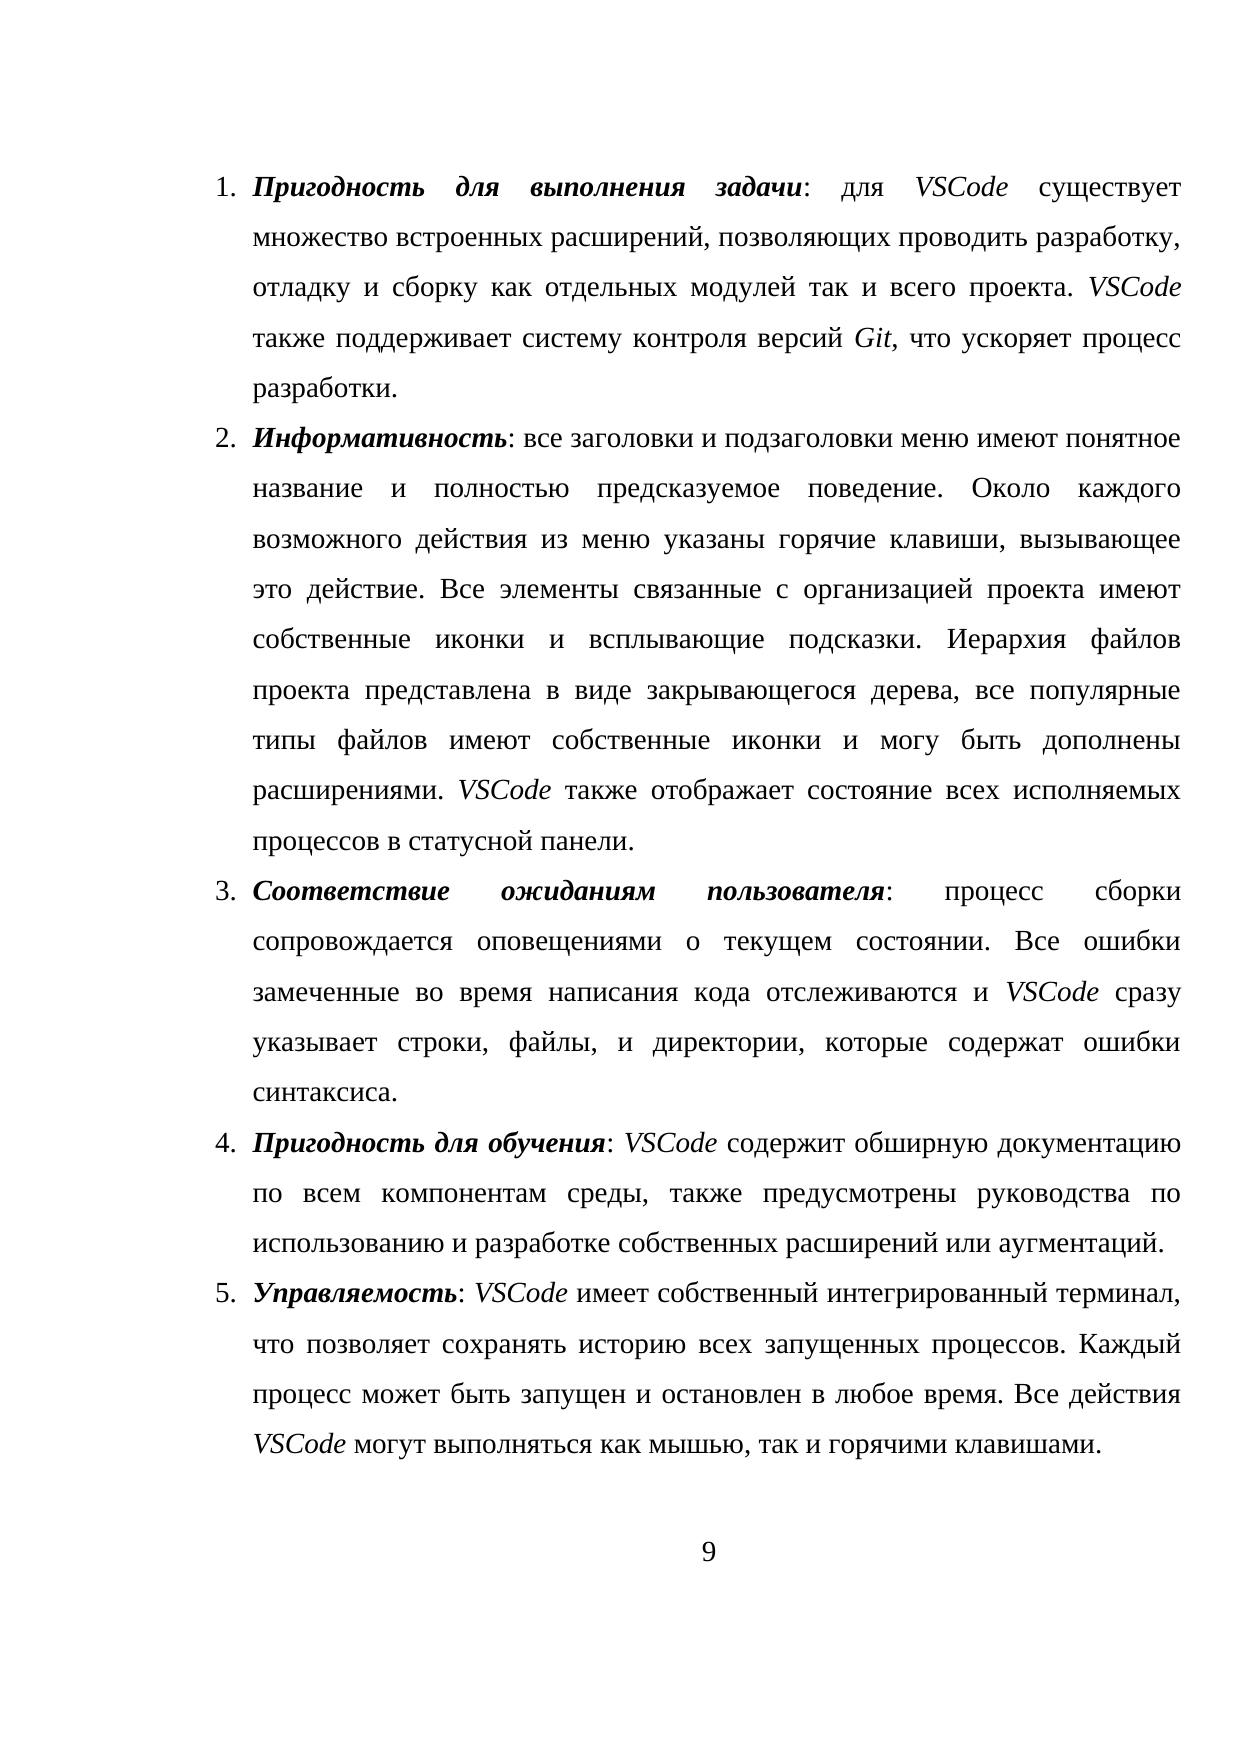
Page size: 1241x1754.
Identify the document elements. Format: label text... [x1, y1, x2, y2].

list Соответствие ожиданиям пользователя: процесс сборки сопровождается оповещениями о текущем состоянии. Все ошибки замеченные во время написания кода отслеживаются и VSCode сразу указывает строки, файлы, и директории, которые содержат ошибки синтаксиса. [215, 873, 1181, 1108]
list Пригодность для обучения: VSCode содержит обширную документацию по всем компонентам среды, также предусмотрены руководства по использованию и разработке собственных расширений или аугментаций. [215, 1125, 1181, 1259]
list Управляемость: VSCode имеет собственный интегрированный терминал, что позволяет сохранять историю всех запущенных процессов. Каждый процесс может быть запущен и остановлен в любое время. Все действия VSCode могут выполняться как мышью, так и горячими клавишами. [215, 1276, 1181, 1460]
list Пригодность для выполнения задачи: для VSCode существует множество встроенных расширений, позволяющих проводить разработку, отладку и сборку как отдельных модулей так и всего проекта. VSCode также поддерживает систему контроля версий Git, что ускоряет процесс разработки. [215, 169, 1181, 403]
list Информативность: все заголовки и подзаголовки меню имеют понятное название и полностью предсказуемое поведение. Около каждого возможного действия из меню указаны горячие клавиши, вызывающее это действие. Все элементы связанные с организацией проекта имеют собственные иконки и всплывающие подсказки. Иерархия файлов проекта представлена в виде закрывающегося дерева, все популярные типы файлов имеют собственные иконки и могу быть дополнены расширениями. VSCode также отображает состояние всех исполняемых процессов в статусной панели. [215, 420, 1181, 856]
